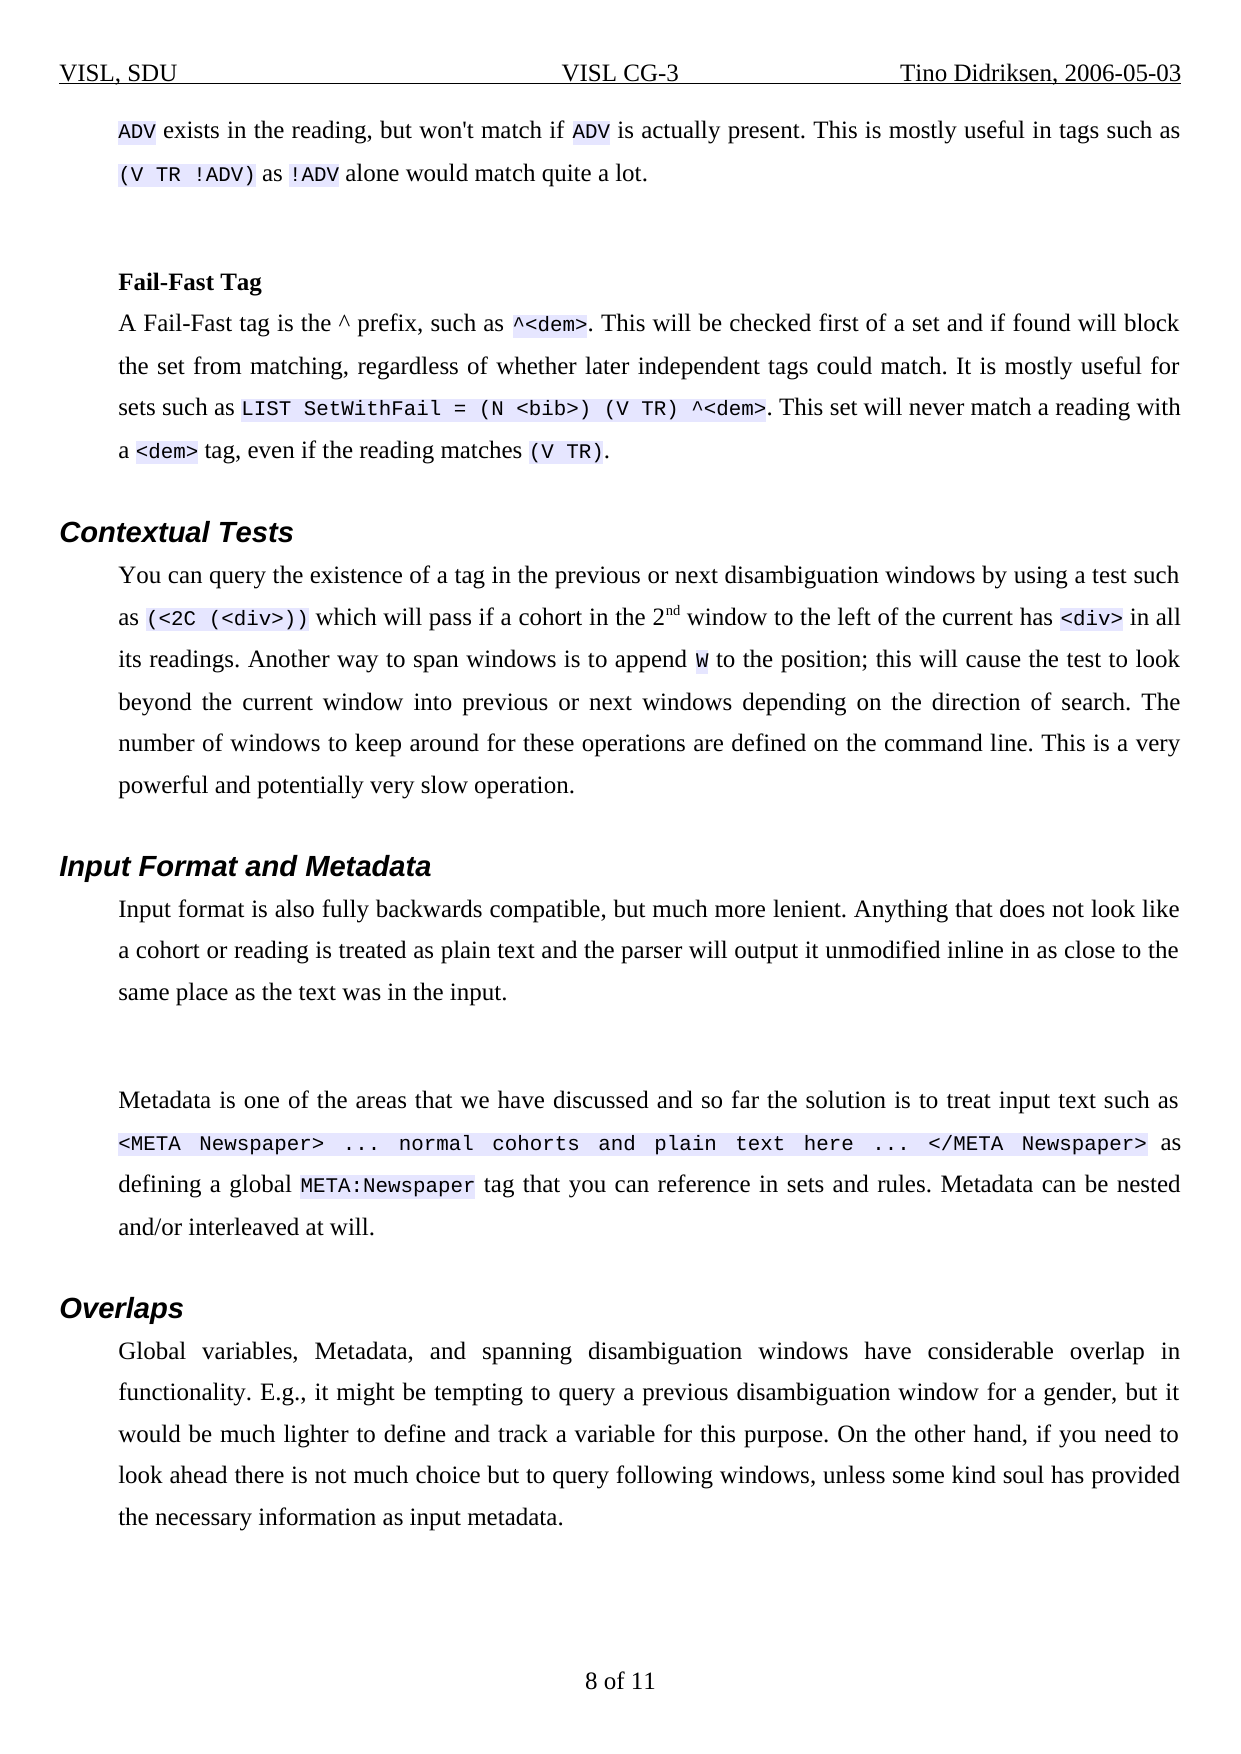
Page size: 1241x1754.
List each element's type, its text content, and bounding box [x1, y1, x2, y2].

text Global variables, Metadata, and spanning disambiguation windows have considerable overlap in functionality. E.g., it might be tempting to query a previous disambiguation window for a gender, but it would be much lighter to define and track a variable for this purpose. On the other hand, if you need to look ahead there is not much choice but to query following windows, unless some kind soul has provided the necessary information as input metadata. [118, 1337, 1181, 1531]
subtitle Contextual Tests [59, 516, 1181, 549]
subtitle Overlaps [59, 1292, 1181, 1324]
subtitle Input Format and Metadata [59, 850, 1181, 882]
subtitle Fail-Fast Tag [118, 268, 1181, 296]
text Metadata is one of the areas that we have discussed and so far the solution is to treat input text such as <META Newspaper> ... normal cohorts and plain text here ... </META Newspaper> as defining a global META:Newspaper tag that you can reference in sets and rules. Metadata can be nested and/or interleaved at will. [118, 1086, 1181, 1240]
text Input format is also fully backwards compatible, but much more lenient. Anything that does not look like a cohort or reading is treated as plain text and the parser will output it unmodified inline in as close to the same place as the text was in the input. [118, 895, 1181, 1006]
text ADV exists in the reading, but won't match if ADV is actually present. This is mostly useful in tags such as (V TR !ADV) as !ADV alone would match quite a lot. [118, 116, 1181, 187]
text You can query the existence of a tag in the previous or next disambiguation windows by using a test such as (<2C (<div>)) which will pass if a cohort in the 2nd window to the left of the current has <div> in all its readings. Another way to span windows is to append W to the position; this will cause the test to look beyond the current window into previous or next windows depending on the direction of search. The number of windows to keep around for these operations are defined on the command line. This is a very powerful and potentially very slow operation. [118, 561, 1181, 798]
text A Fail-Fast tag is the ^ prefix, such as ^<dem>. This will be checked first of a set and if found will block the set from matching, regardless of whether later independent tags could match. It is mostly useful for sets such as LIST SetWithFail = (N <bib>) (V TR) ^<dem>. This set will never match a reading with a <dem> tag, even if the reading matches (V TR). [118, 309, 1181, 464]
